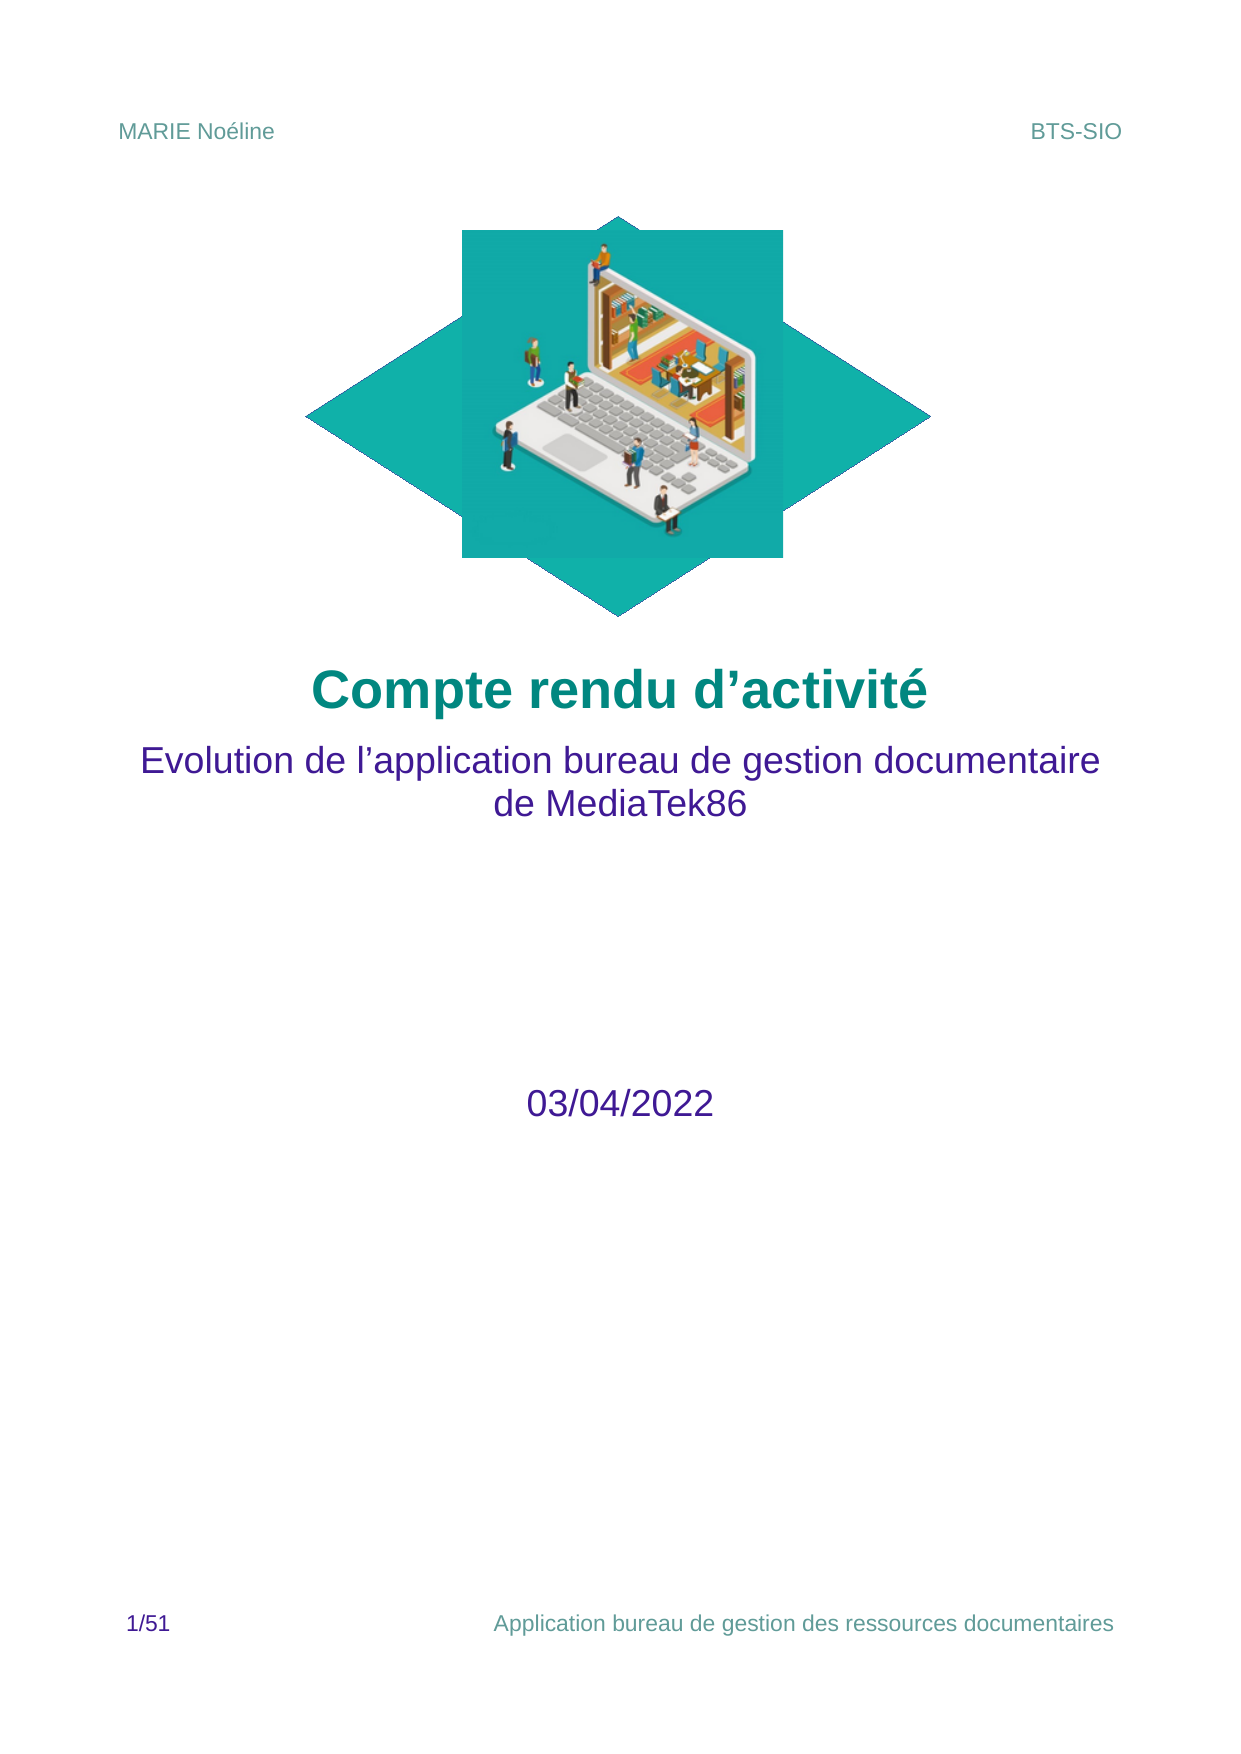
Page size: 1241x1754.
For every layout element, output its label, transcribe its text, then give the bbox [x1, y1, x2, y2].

subtitle 03/04/2022 [118, 1081, 1122, 1124]
subtitle Evolution de l’application bureau de gestion documentaire de MediaTek86 [118, 738, 1122, 824]
subtitle Compte rendu d’activité [118, 657, 1122, 719]
picture [462, 230, 784, 558]
